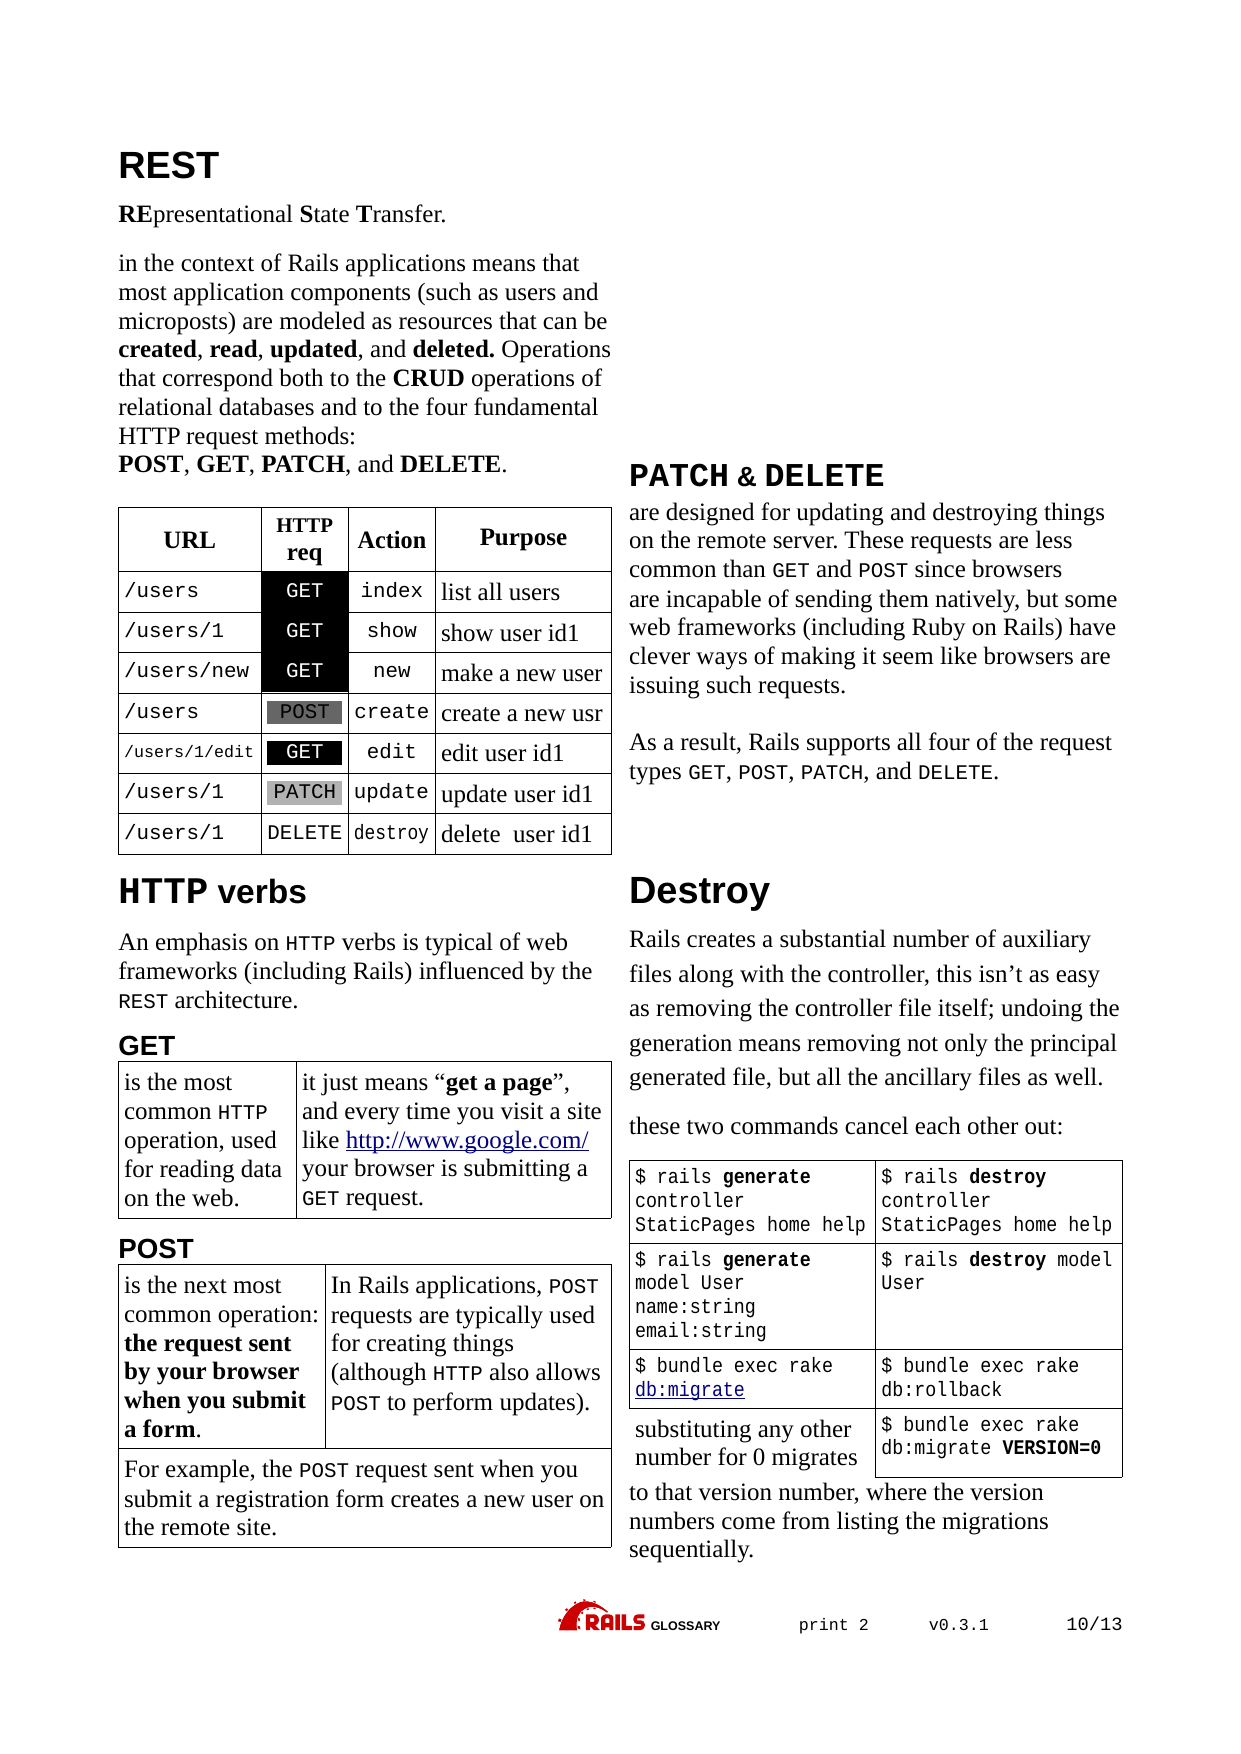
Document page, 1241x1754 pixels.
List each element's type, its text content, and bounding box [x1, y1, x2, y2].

text POST, GET, PATCH, and DELETE. [118, 449, 611, 478]
table_cell $ rails generate model User name:string email:string [630, 1244, 875, 1349]
table_header URL [119, 508, 261, 571]
table_cell /users/1 [119, 613, 261, 652]
table_cell index [349, 572, 435, 612]
table_cell destroy [349, 814, 435, 854]
table_cell create a new usr [436, 694, 611, 733]
table_cell PATCH [262, 774, 348, 813]
subtitle HTTP verbs [118, 871, 611, 914]
table_cell /users [119, 694, 261, 733]
table_cell substituting any other number for 0 migrates [629, 1409, 875, 1477]
table_cell $ bundle exec rake db:migrate VERSION=0 [876, 1409, 1122, 1477]
table_cell edit user id1 [436, 734, 611, 773]
table_header is the most common HTTP operation, used for reading data on the web. [119, 1062, 296, 1217]
text these two commands cancel each other out: [629, 1111, 1122, 1140]
text to that version number, where the version numbers come from listing the migrations sequentially. [629, 1477, 1122, 1563]
table_cell /users/new [119, 653, 261, 692]
text An emphasis on HTTP verbs is typical of web frameworks (including Rails) influenced by the REST architecture. [118, 927, 611, 1015]
table_cell /users/1 [119, 814, 261, 854]
table_header HTTP req [262, 508, 348, 571]
text REpresentational State Transfer. [118, 199, 611, 228]
table_cell create [349, 694, 435, 733]
text are incapable of sending them natively, but some web frameworks (including Ruby on Rails) have clever ways of making it seem like browsers are issuing such requests. [629, 584, 1122, 699]
table_cell DELETE [262, 814, 348, 854]
text As a result, Rails supports all four of the request types GET, POST, PATCH, and DELETE. [629, 727, 1122, 786]
table_header Purpose [436, 508, 611, 571]
text in the context of Rails applications means that most application components (such as users and microposts) are modeled as resources that can be created, read, updated, and deleted. Operations that correspond both to the CRUD operations of relational databases and to the four fundamental HTTP request methods: [118, 248, 611, 449]
table_header is the next most common operation: the request sent by your browser when you submit a form. [119, 1265, 325, 1448]
table_cell /users [119, 572, 261, 612]
table_cell GET [262, 653, 348, 692]
table_cell $ bundle exec rake db:rollback [876, 1350, 1122, 1408]
table_cell update [349, 774, 435, 813]
subtitle PATCH & DELETE [629, 459, 1122, 497]
table_cell GET [262, 734, 348, 773]
table_cell /users/1/edit [119, 734, 261, 773]
table_cell $ rails destroy model User [876, 1244, 1122, 1349]
table_cell POST [262, 694, 348, 733]
table_cell make a new user [436, 653, 611, 692]
table_header $ rails generate controller StaticPages home help [630, 1161, 875, 1243]
table_cell GET [262, 572, 348, 612]
table_cell show user id1 [436, 613, 611, 652]
table_header $ rails destroy controller StaticPages home help [876, 1161, 1122, 1243]
text are designed for updating and destroying things on the remote server. These requests are less common than GET and POST since browsers [629, 497, 1122, 584]
table_cell list all users [436, 572, 611, 612]
subtitle GET [118, 1029, 611, 1061]
table_cell update user id1 [436, 774, 611, 813]
table_header In Rails applications, POST requests are typically used for creating things (although HTTP also allows POST to perform updates). [326, 1265, 611, 1448]
table_cell GET [262, 613, 348, 652]
table_cell new [349, 653, 435, 692]
subtitle REST [118, 143, 611, 187]
subtitle Destroy [629, 868, 1122, 912]
subtitle POST [118, 1232, 611, 1264]
table_cell edit [349, 734, 435, 773]
table_cell For example, the POST request sent when you submit a registration form creates a new user on the remote site. [119, 1449, 611, 1547]
table_cell show [349, 613, 435, 652]
text Rails creates a substantial number of auxiliary files along with the controller, this isn’t as easy as removing the controller file itself; undoing the generation means removing not only the principal generated file, but all the ancillary files as well. [629, 924, 1122, 1091]
table_cell /users/1 [119, 774, 261, 813]
table_header Action [349, 508, 435, 571]
table_cell delete user id1 [436, 814, 611, 854]
table_header it just means “get a page”, and every time you visit a site like http://www.google.com/ your browser is submitting a GET request. [297, 1062, 611, 1217]
table_cell $ bundle exec rake db:migrate [630, 1350, 875, 1408]
